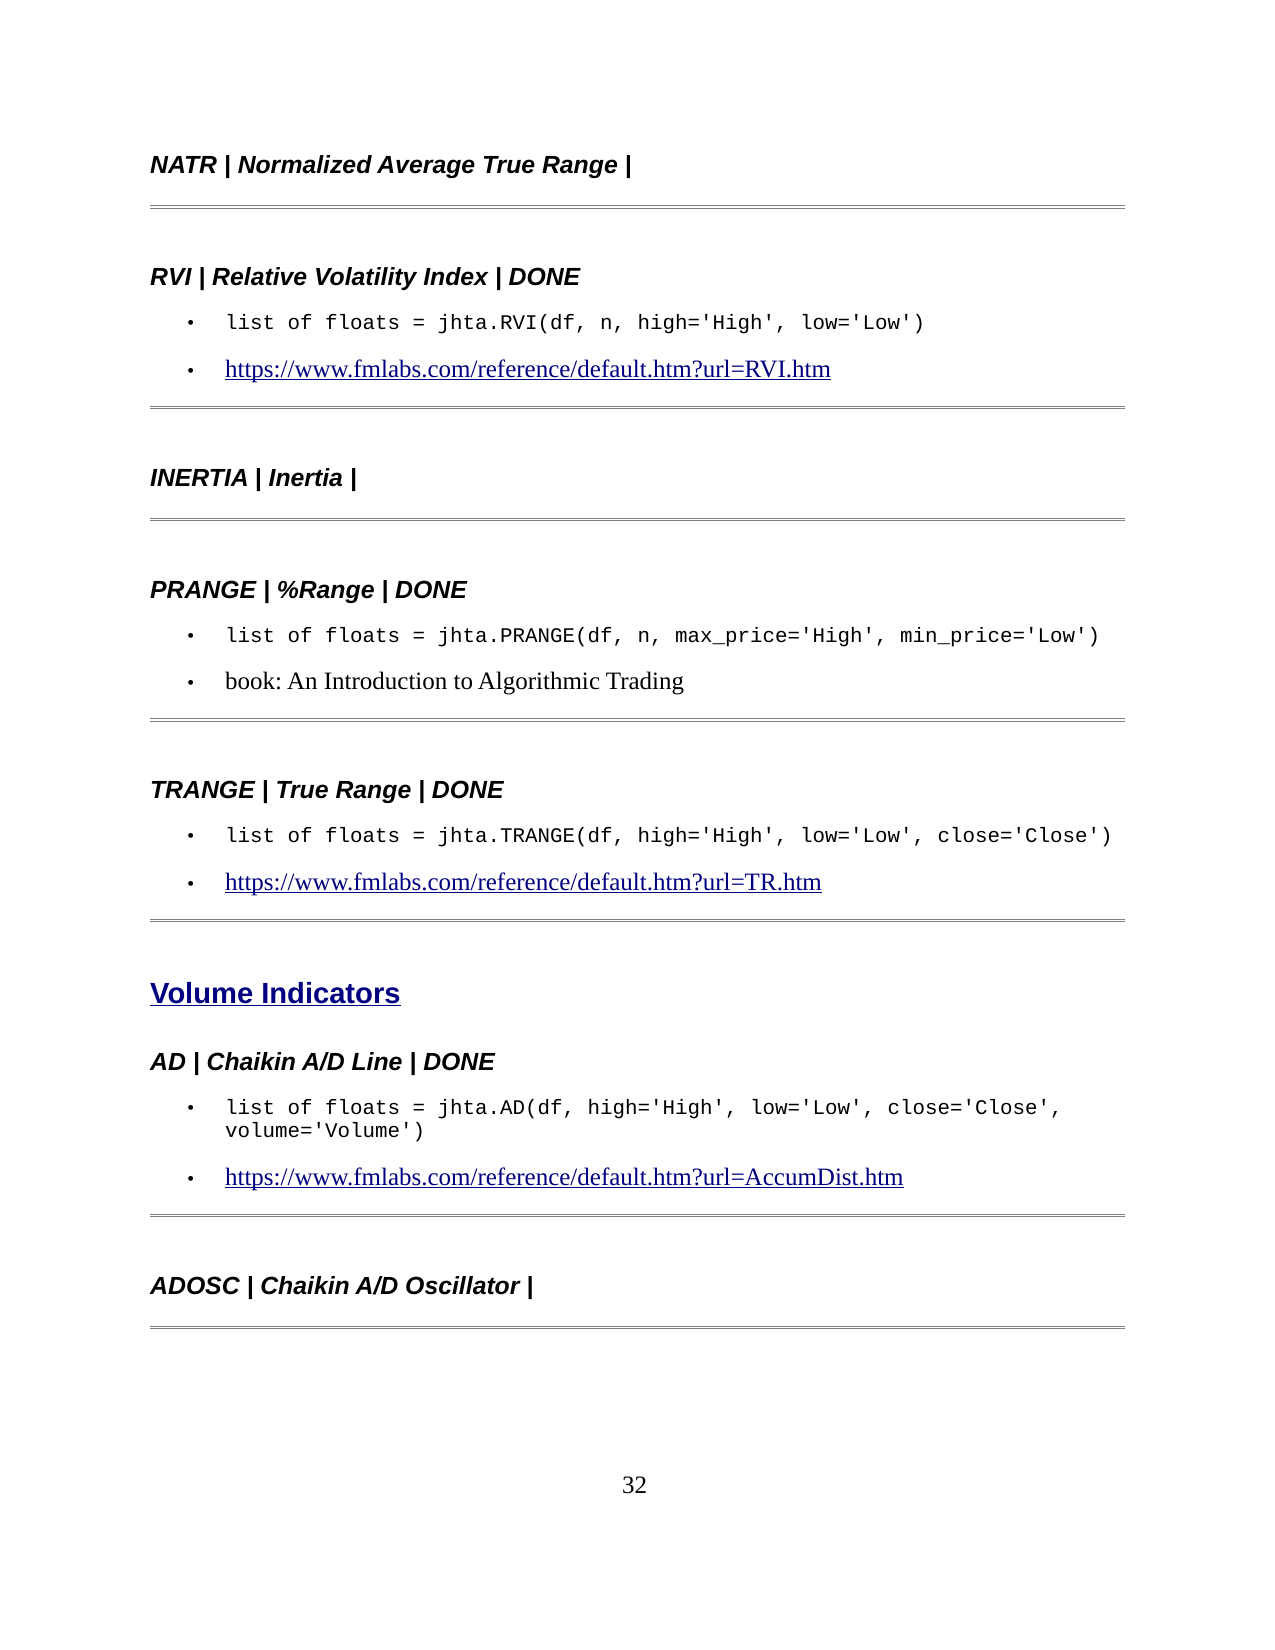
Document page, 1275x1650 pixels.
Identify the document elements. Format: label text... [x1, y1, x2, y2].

subtitle ADOSC | Chaikin A/D Oscillator | [150, 1271, 1125, 1299]
subtitle RVI | Relative Volatility Index | DONE [150, 262, 1125, 291]
list list of floats = jhta.TRANGE(df, high='High', low='Low', close='Close') [187, 825, 1125, 849]
subtitle Volume Indicators [150, 976, 1125, 1009]
list https://www.fmlabs.com/reference/default.htm?url=RVI.htm [187, 354, 1125, 382]
subtitle INERTIA | Inertia | [150, 463, 1125, 491]
list https://www.fmlabs.com/reference/default.htm?url=TR.htm [187, 867, 1125, 896]
subtitle PRANGE | %Range | DONE [150, 575, 1125, 603]
list list of floats = jhta.RVI(df, n, high='High', low='Low') [187, 312, 1125, 336]
subtitle AD | Chaikin A/D Line | DONE [150, 1047, 1125, 1075]
list list of floats = jhta.AD(df, high='High', low='Low', close='Close', volume='Volume') [187, 1097, 1125, 1144]
list list of floats = jhta.PRANGE(df, n, max_price='High', min_price='Low') [187, 625, 1125, 648]
list https://www.fmlabs.com/reference/default.htm?url=AccumDist.htm [187, 1162, 1125, 1191]
list book: An Introduction to Algorithmic Trading [187, 666, 1125, 695]
subtitle NATR | Normalized Average True Range | [150, 150, 1125, 178]
subtitle TRANGE | True Range | DONE [150, 775, 1125, 804]
